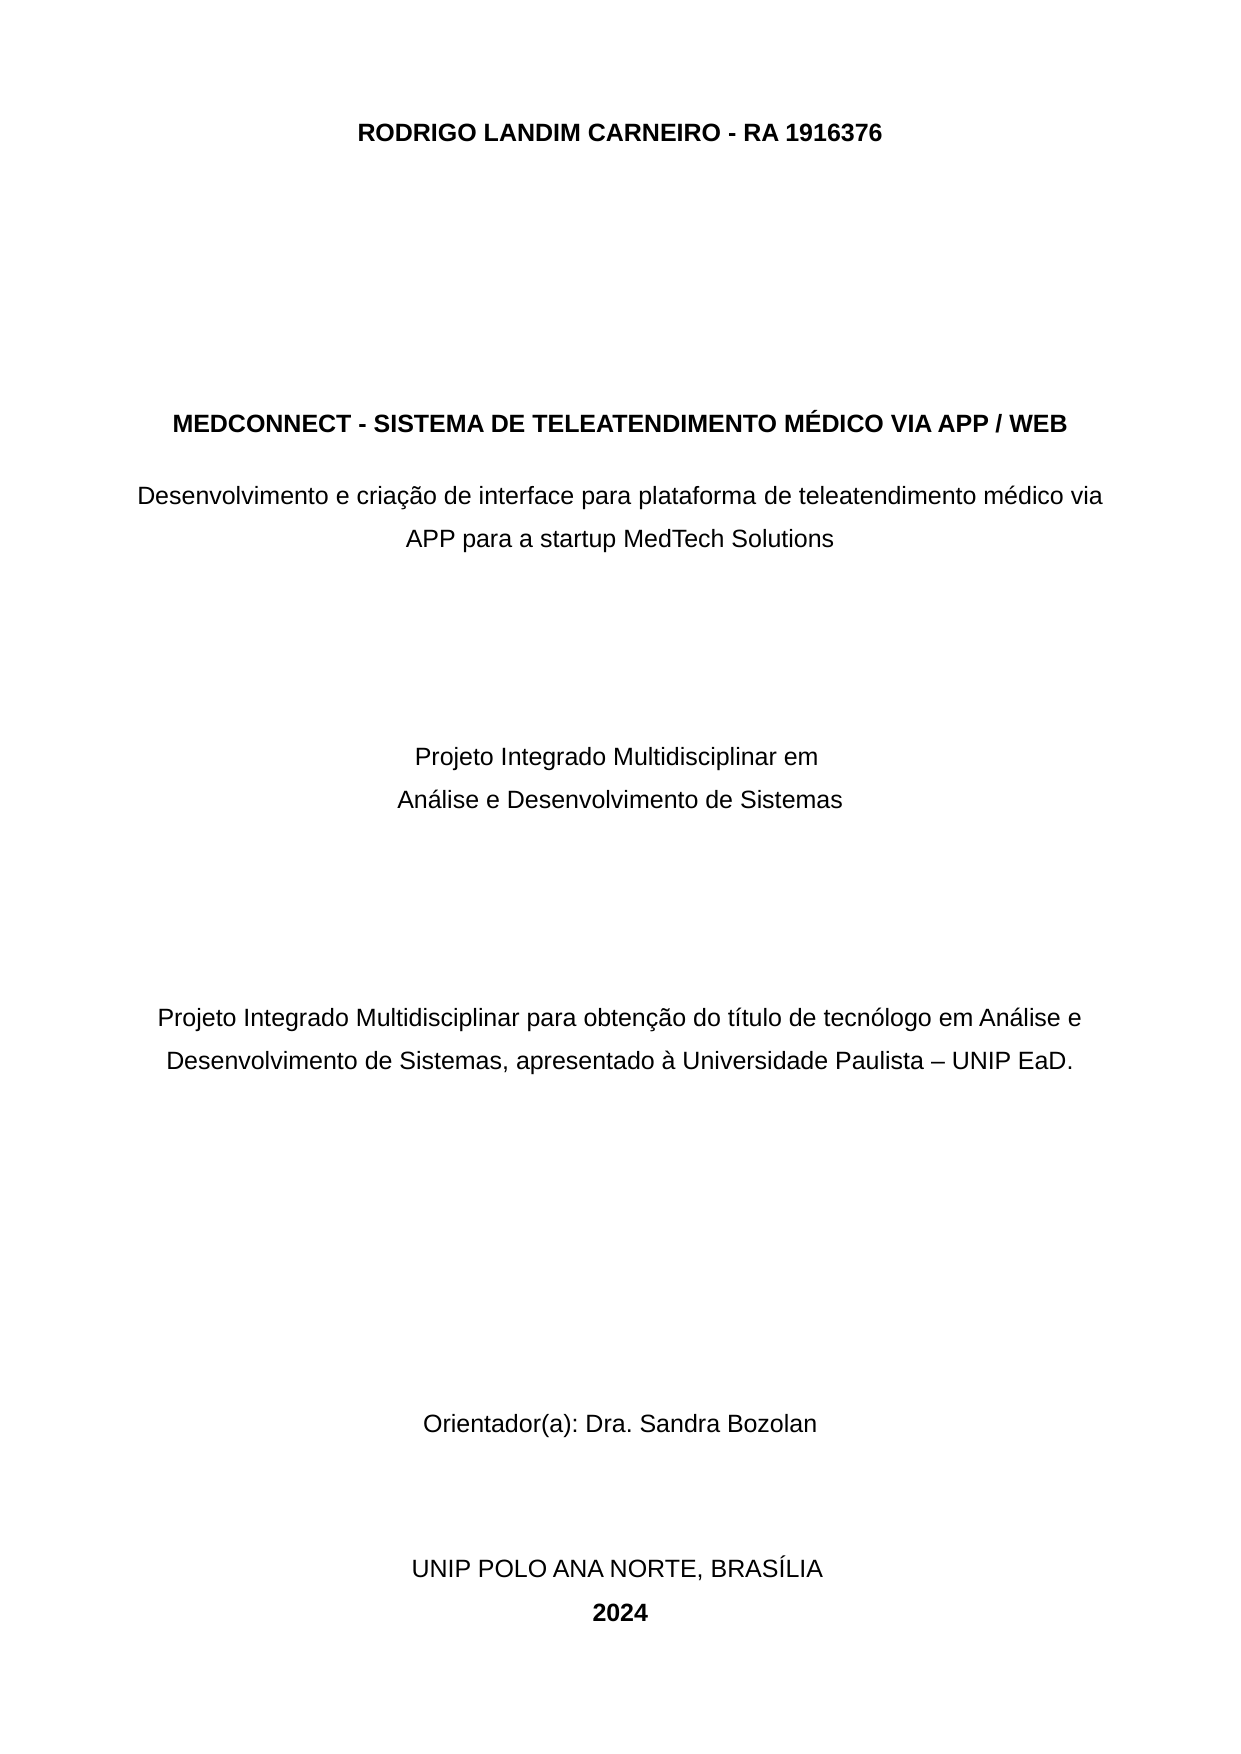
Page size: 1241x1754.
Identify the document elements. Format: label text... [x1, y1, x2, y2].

text Desenvolvimento e criação de interface para plataforma de teleatendimento médico via APP para a startup MedTech Solutions [118, 481, 1122, 553]
text UNIP POLO ANA NORTE, BRASÍLIA 2024 [118, 1554, 1122, 1626]
text Projeto Integrado Multidisciplinar para obtenção do título de tecnólogo em Análise e Desenvolvimento de Sistemas, apresentado à Universidade Paulista – UNIP EaD. [118, 1003, 1122, 1075]
text Orientador(a): Dra. Sandra Bozolan [118, 1409, 1122, 1438]
text MEDCONNECT - SISTEMA DE TELEATENDIMENTO MÉDICO VIA APP / WEB [118, 408, 1122, 437]
text Projeto Integrado Multidisciplinar em Análise e Desenvolvimento de Sistemas [118, 742, 1122, 814]
text RODRIGO LANDIM CARNEIRO - RA 1916376 [118, 118, 1122, 147]
